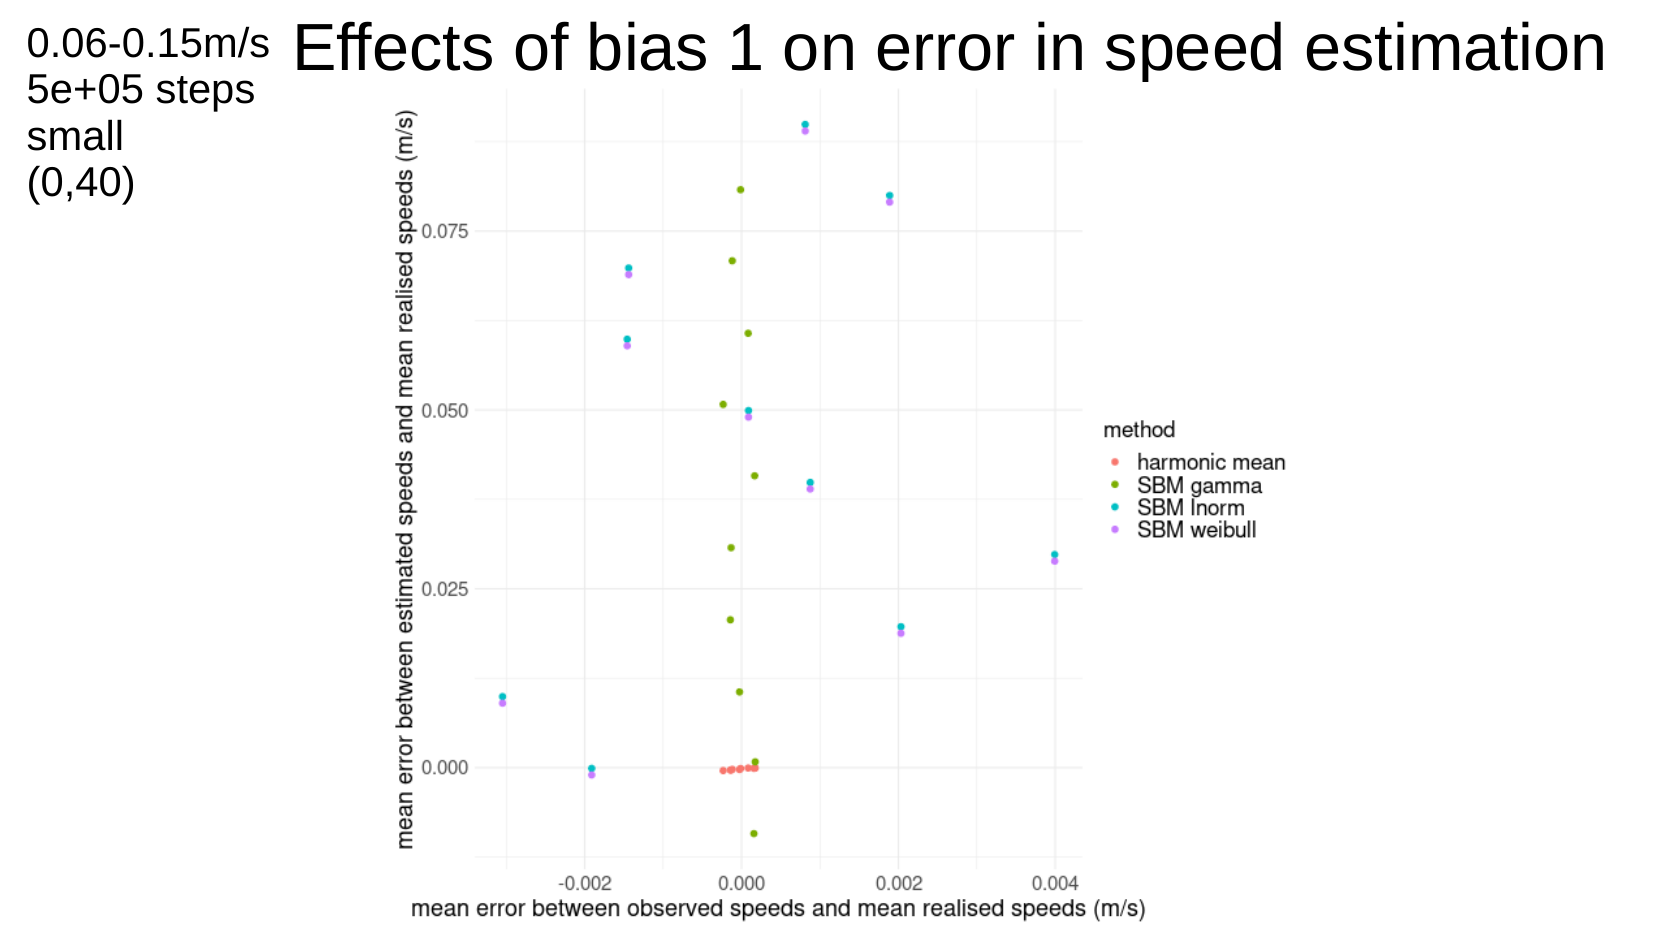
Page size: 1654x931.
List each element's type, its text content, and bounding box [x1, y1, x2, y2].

picture [389, 82, 1300, 928]
title Effects of bias 1 on error in speed estimation [271, 0, 1630, 118]
text_box 0.06-0.15m/s 5e+05 steps small (0,40) [11, 11, 378, 213]
